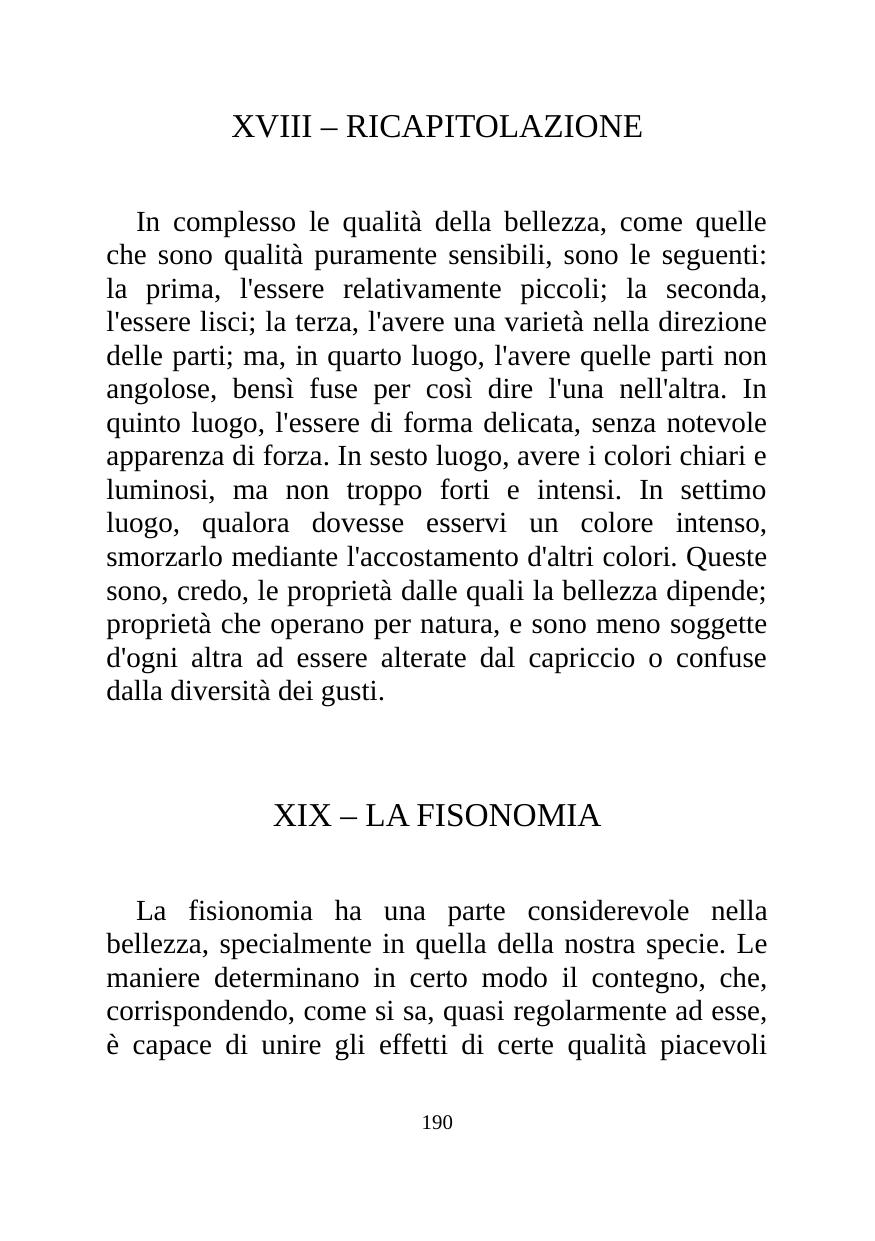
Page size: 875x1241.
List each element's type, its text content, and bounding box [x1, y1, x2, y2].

text In complesso le qualità della bellezza, come quelle che sono qualità puramente sensibili, sono le seguenti: la prima, l'essere relativamente piccoli; la seconda, l'essere lisci; la terza, l'avere una varietà nella direzione delle parti; ma, in quarto luogo, l'avere quelle parti non angolose, bensì fuse per così dire l'una nell'altra. In quinto luogo, l'essere di forma delicata, senza notevole apparenza di forza. In sesto luogo, avere i colori chiari e luminosi, ma non troppo forti e intensi. In settimo luogo, qualora dovesse esservi un colore intenso, smorzarlo mediante l'accostamento d'altri colori. Queste sono, credo, le proprietà dalle quali la bellezza dipende; proprietà che operano per natura, e sono meno soggette d'ogni altra ad essere alterate dal capriccio o confuse dalla diversità dei gusti. [106, 204, 768, 707]
subtitle XIX – LA FISONOMIA [106, 795, 768, 834]
subtitle XVIII – RICAPITOLAZIONE [106, 106, 768, 144]
text La fisionomia ha una parte considerevole nella bellezza, specialmente in quella della nostra specie. Le maniere determinano in certo modo il contegno, che, corrispondendo, come si sa, quasi regolarmente ad esse, è capace di unire gli effetti di certe qualità piacevoli [106, 893, 768, 1060]
